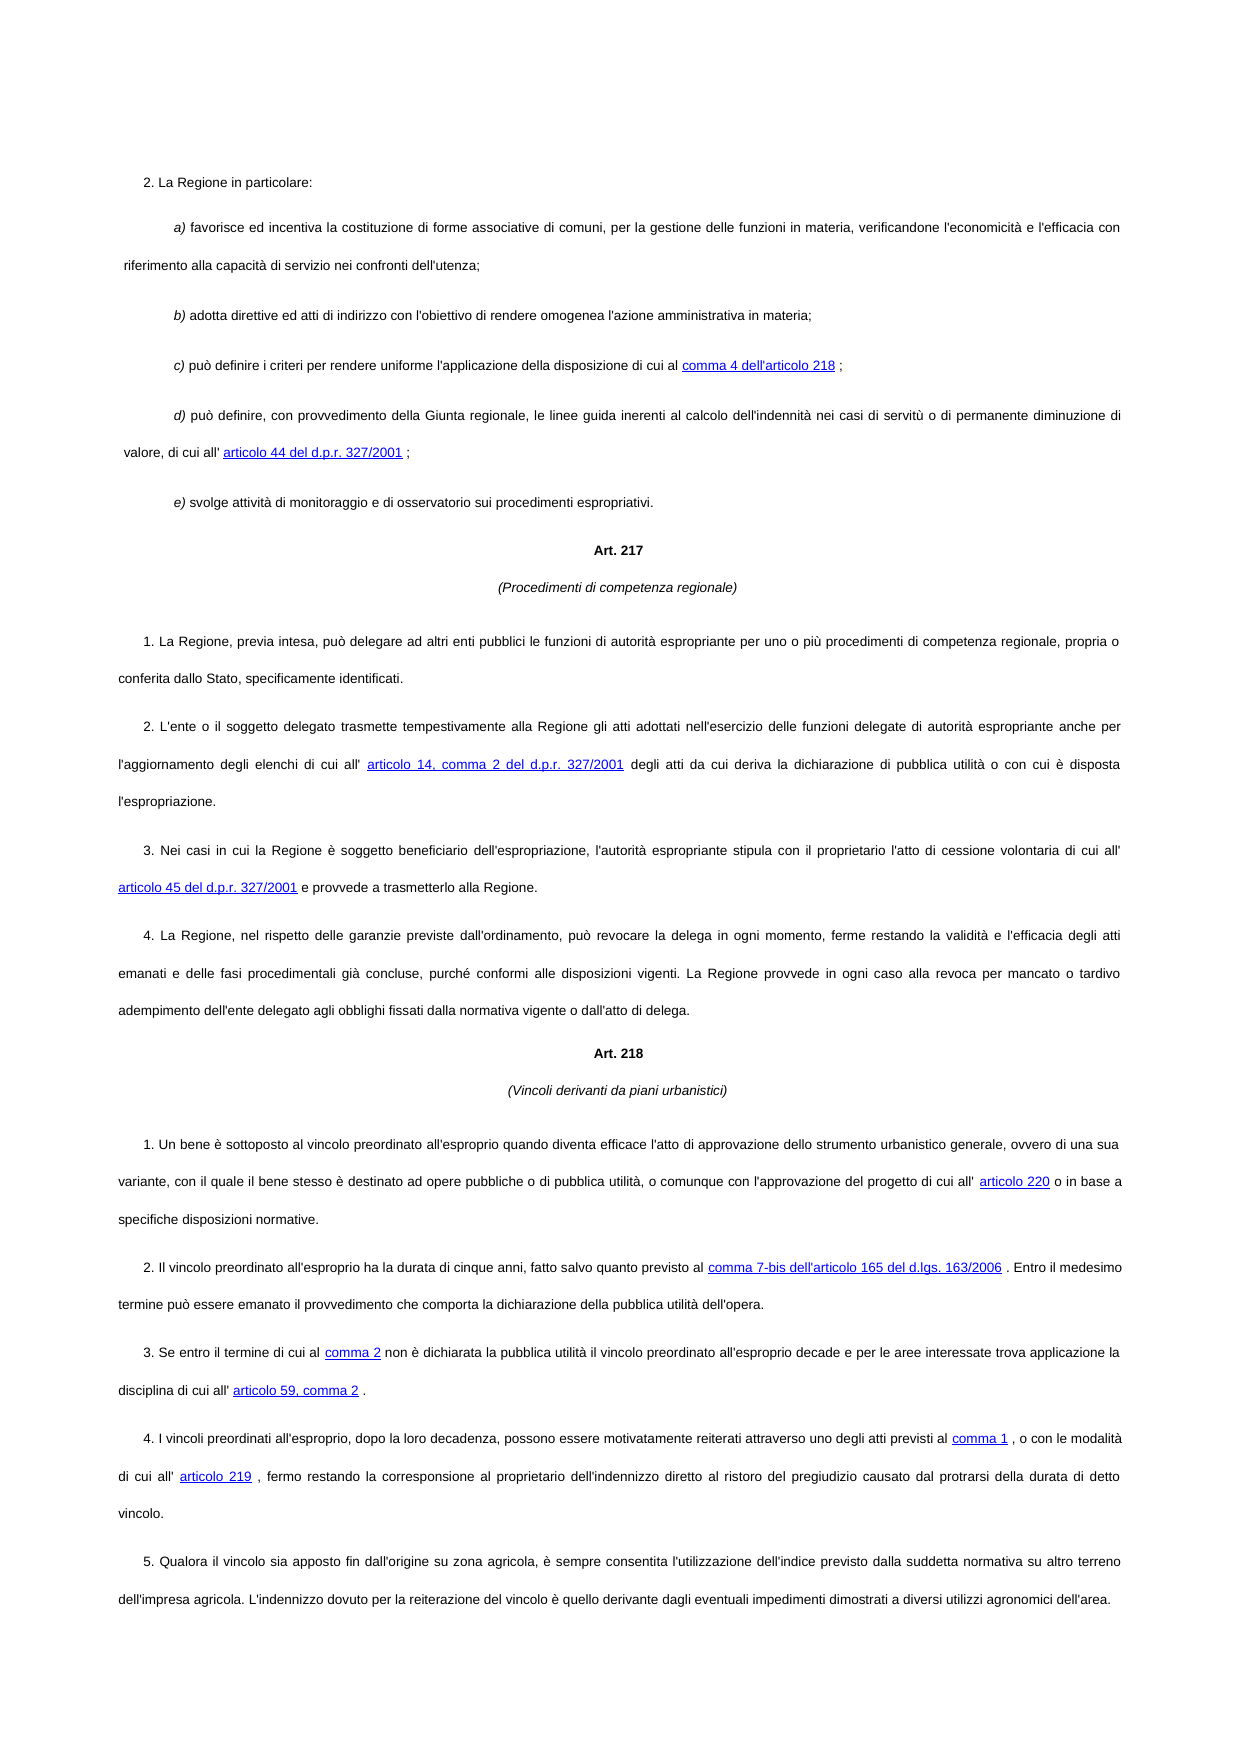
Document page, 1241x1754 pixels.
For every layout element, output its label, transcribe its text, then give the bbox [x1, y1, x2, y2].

table_header 2. La Regione in particolare: a) favorisce ed incentiva la costituzione di forme associative di comuni, per la gestione delle funzioni in materia, verificandone l'economicità e l'efficacia con riferimento alla capacità di servizio nei confronti dell'utenza; b) adotta direttive ed atti di indirizzo con l'obiettivo di rendere omogenea l'azione amministrativa in materia; c) può definire i criteri per rendere uniforme l'applicazione della disposizione di cui al comma 4 dell'articolo 218 ; d) può definire, con provvedimento della Giunta regionale, le linee guida inerenti al calcolo dell'indennità nei casi di servitù o di permanente diminuzione di valore, di cui all' articolo 44 del d.p.r. 327/2001 ; e) svolge attività di monitoraggio e di osservatorio sui procedimenti espropriativi. Art. 217 (Procedimenti di competenza regionale) 1. La Regione, previa intesa, può delegare ad altri enti pubblici le funzioni di autorità espropriante per uno o più procedimenti di competenza regionale, propria o conferita dallo Stato, specificamente identificati. 2. L'ente o il soggetto delegato trasmette tempestivamente alla Regione gli atti adottati nell'esercizio delle funzioni delegate di autorità espropriante anche per l'aggiornamento degli elenchi di cui all' articolo 14, comma 2 del d.p.r. 327/2001 degli atti da cui deriva la dichiarazione di pubblica utilità o con cui è disposta l'espropriazione. 3. Nei casi in cui la Regione è soggetto beneficiario dell'espropriazione, l'autorità espropriante stipula con il proprietario l'atto di cessione volontaria di cui all' articolo 45 del d.p.r. 327/2001 e provvede a trasmetterlo alla Regione. 4. La Regione, nel rispetto delle garanzie previste dall'ordinamento, può revocare la delega in ogni momento, ferme restando la validità e l'efficacia degli atti emanati e delle fasi procedimentali già concluse, purché conformi alle disposizioni vigenti. La Regione provvede in ogni caso alla revoca per mancato o tardivo adempimento dell'ente delegato agli obblighi fissati dalla normativa vigente o dall'atto di delega. Art. 218 (Vincoli derivanti da piani urbanistici) 1. Un bene è sottoposto al vincolo preordinato all'esproprio quando diventa efficace l'atto di approvazione dello strumento urbanistico generale, ovvero di una sua variante, con il quale il bene stesso è destinato ad opere pubbliche o di pubblica utilità, o comunque con l'approvazione del progetto di cui all' articolo 220 o in base a specifiche disposizioni normative. 2. Il vincolo preordinato all'esproprio ha la durata di cinque anni, fatto salvo quanto previsto al comma 7-bis dell'articolo 165 del d.lgs. 163/2006 . Entro il medesimo termine può essere emanato il provvedimento che comporta la dichiarazione della pubblica utilità dell'opera. 3. Se entro il termine di cui al comma 2 non è dichiarata la pubblica utilità il vincolo preordinato all'esproprio decade e per le aree interessate trova applicazione la disciplina di cui all' articolo 59, comma 2 . 4. I vincoli preordinati all'esproprio, dopo la loro decadenza, possono essere motivatamente reiterati attraverso uno degli atti previsti al comma 1 , o con le modalità di cui all' articolo 219 , fermo restando la corresponsione al proprietario dell'indennizzo diretto al ristoro del pregiudizio causato dal protrarsi della durata di detto vincolo. 5. Qualora il vincolo sia apposto fin dall'origine su zona agricola, è sempre consentita l'utilizzazione dell'indice previsto dalla suddetta normativa su altro terreno dell'impresa agricola. L'indennizzo dovuto per la reiterazione del vincolo è quello derivante dagli eventuali impedimenti dimostrati a diversi utilizzi agronomici dell'area. [118, 148, 1122, 1612]
